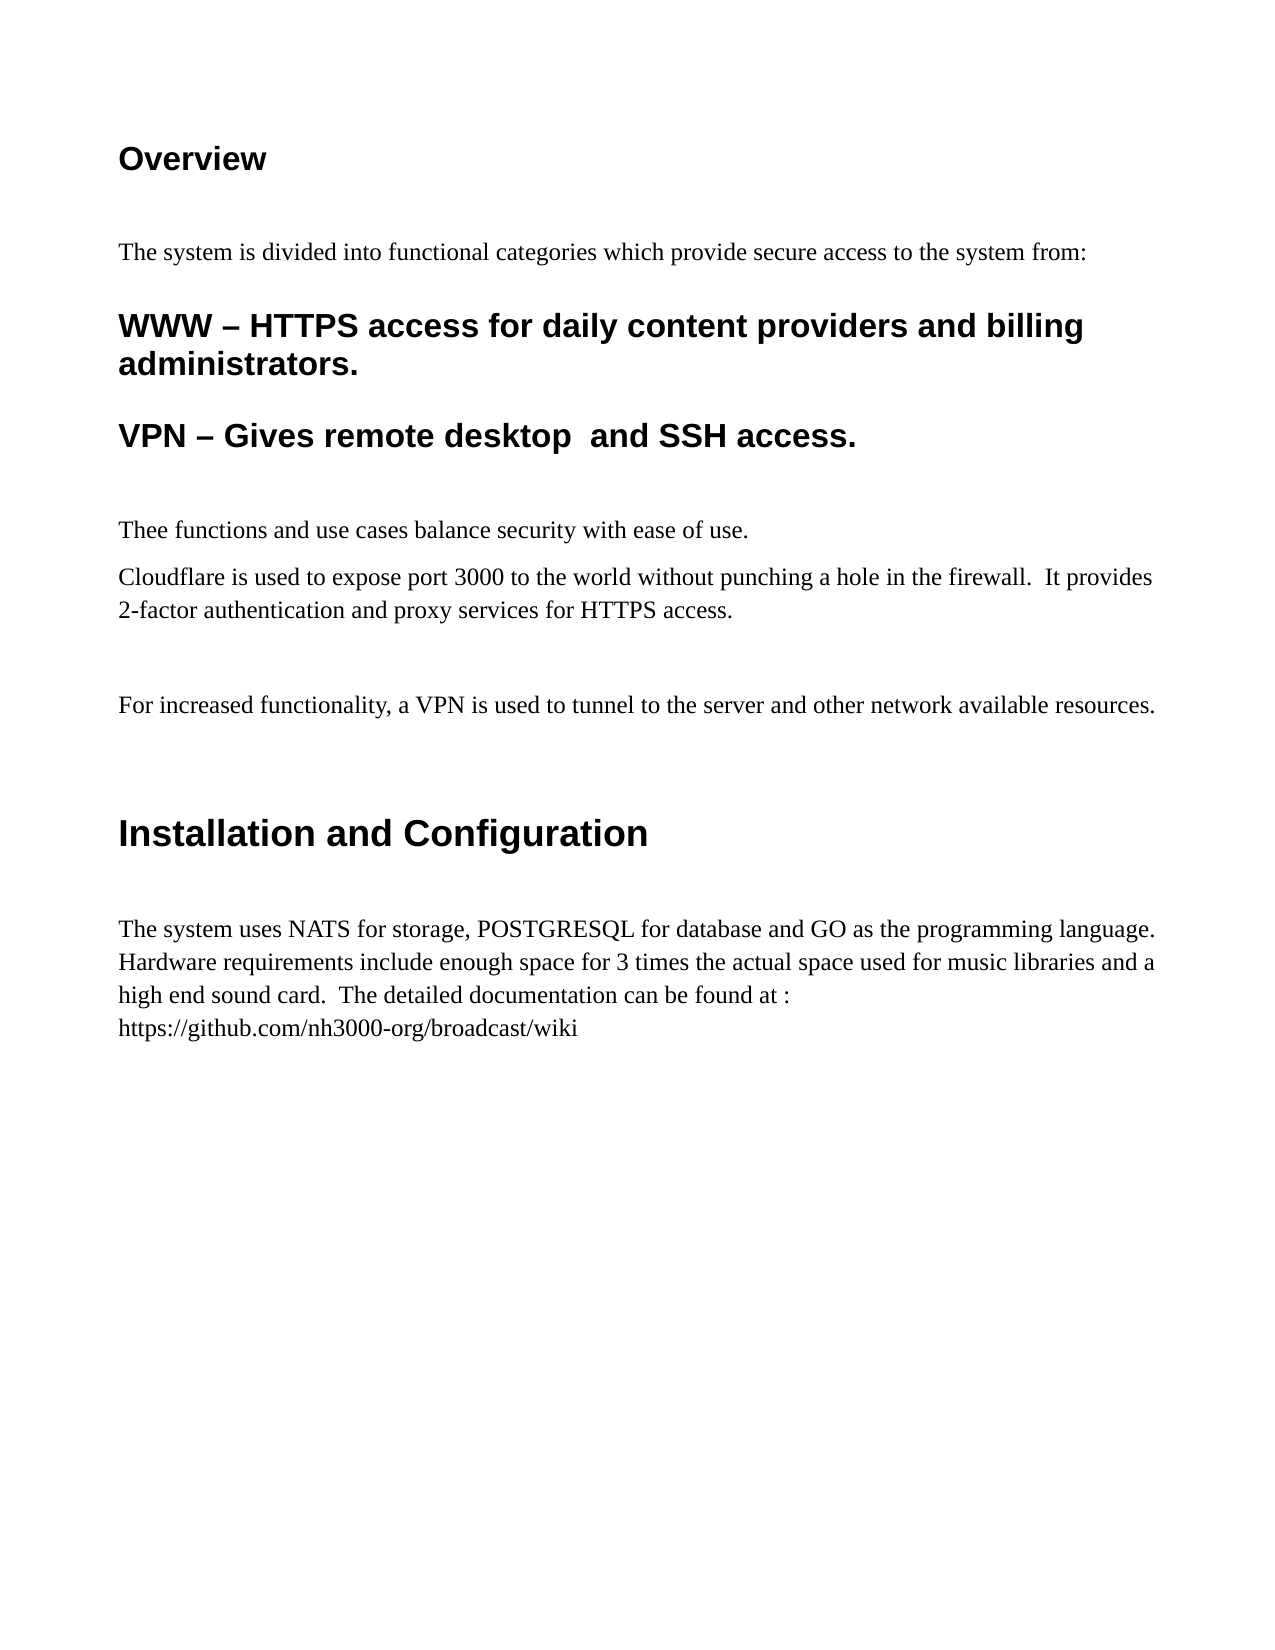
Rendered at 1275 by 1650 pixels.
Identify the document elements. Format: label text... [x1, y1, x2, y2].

subtitle VPN – Gives remote desktop and SSH access. [118, 416, 1157, 454]
text The system is divided into functional categories which provide secure access to the system from: [118, 237, 1157, 266]
text For increased functionality, a VPN is used to tunnel to the server and other network available resources. [118, 691, 1157, 719]
subtitle Overview [118, 139, 1157, 177]
subtitle WWW – HTTPS access for daily content providers and billing administrators. [118, 306, 1157, 383]
text Thee functions and use cases balance security with ease of use. [118, 515, 1157, 543]
text The system uses NATS for storage, POSTGRESQL for database and GO as the programming language. Hardware requirements include enough space for 3 times the actual space used for music libraries and a high end sound card. The detailed documentation can be found at : https://github.com/nh3000-org/broadcast/wiki [118, 914, 1157, 1042]
text Cloudflare is used to expose port 3000 to the world without punching a hole in the firewall. It provides 2-factor authentication and proxy services for HTTPS access. [118, 562, 1157, 624]
subtitle Installation and Configuration [118, 811, 1157, 854]
